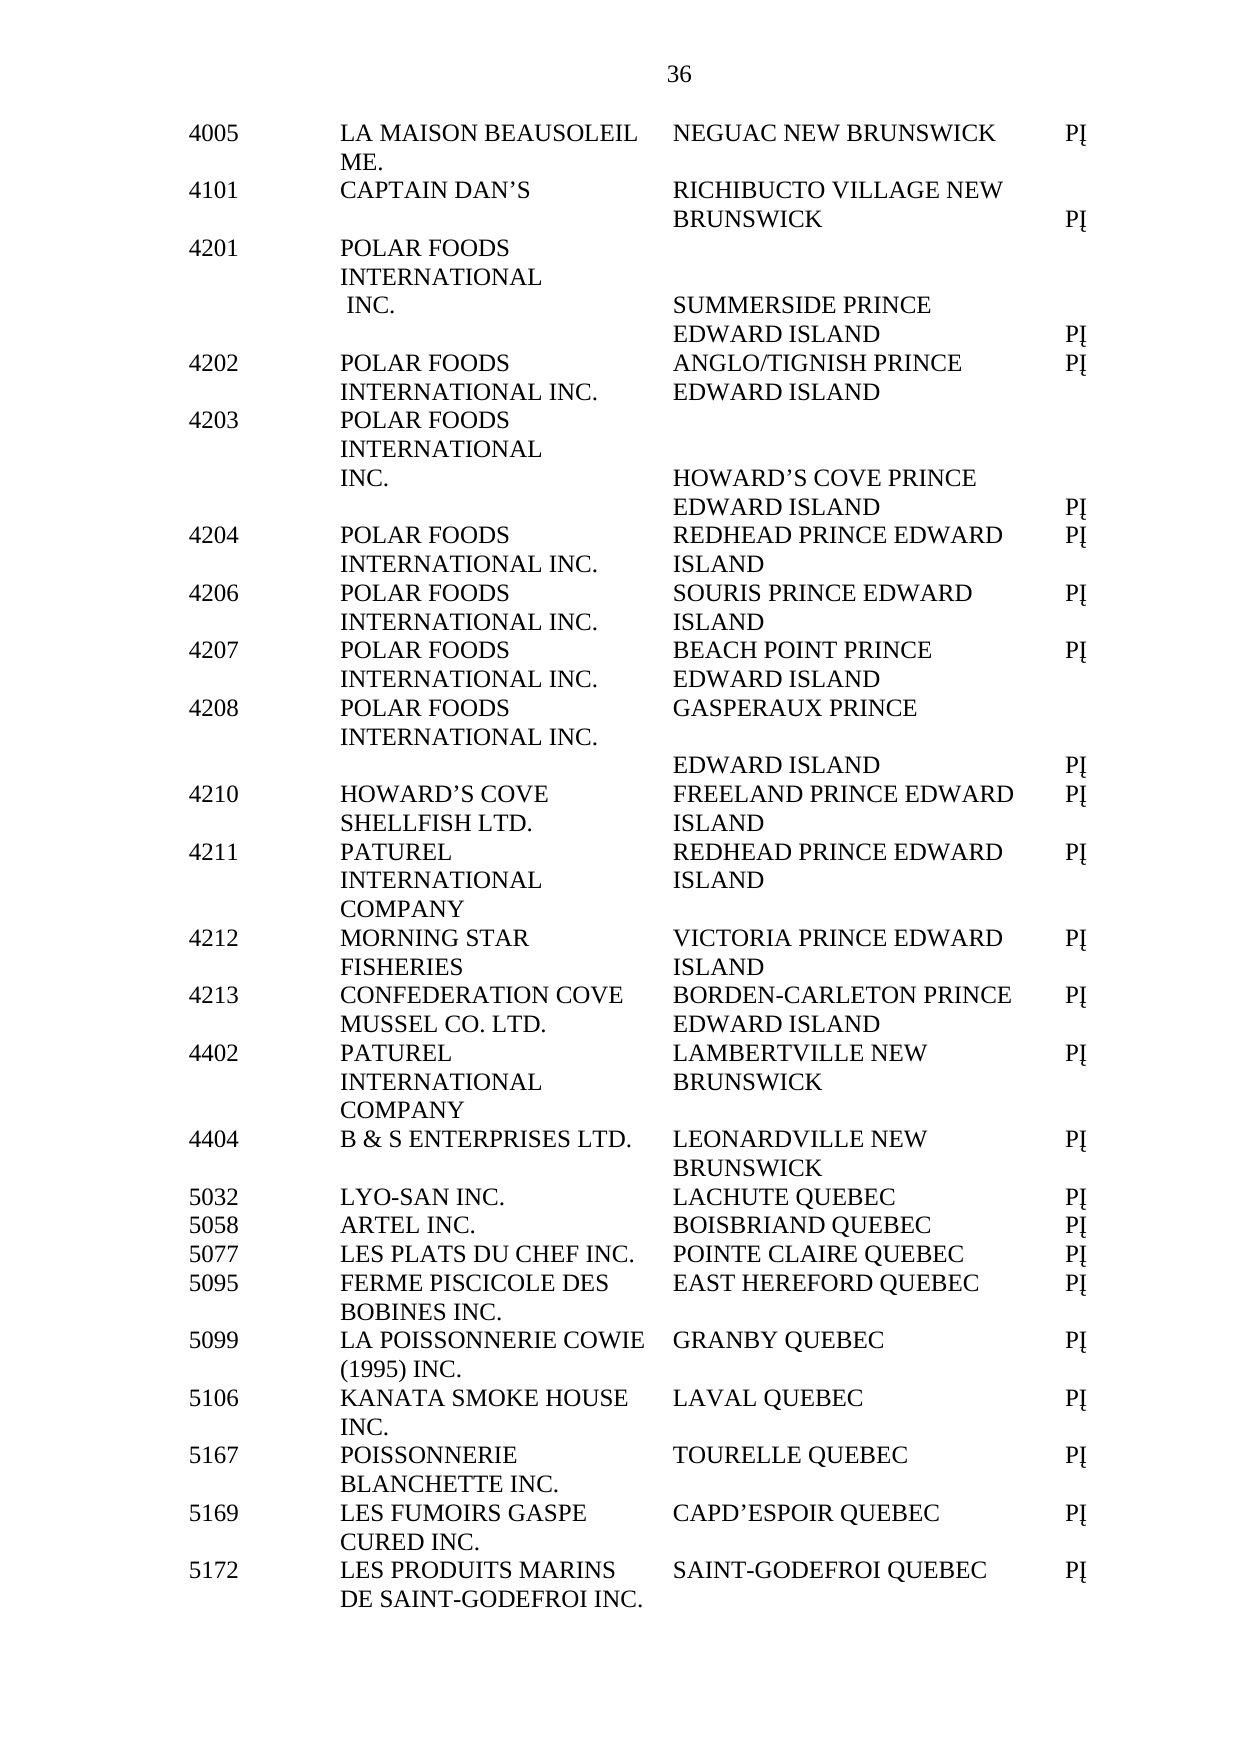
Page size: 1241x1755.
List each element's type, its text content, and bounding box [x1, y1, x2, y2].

table_cell 4211 [177, 837, 328, 866]
table_cell [1054, 406, 1204, 463]
table_cell PĮ [1054, 1239, 1204, 1268]
table_cell BOISBRIAND QUEBEC [661, 1211, 1053, 1239]
table_cell Paturel International Company [329, 837, 661, 923]
table_cell 4206 [177, 578, 328, 636]
table_cell Howard’s Cove Shellfish Ltd. [329, 779, 661, 837]
table_cell PĮ [1054, 348, 1204, 406]
table_cell PĮ [1054, 981, 1204, 1038]
table_cell BORDEN-CARLETON PRINCE EDWARD ISLAND [661, 981, 1053, 1038]
table_cell PĮ [1054, 751, 1204, 779]
table_cell Lyo-San Inc. [329, 1182, 661, 1211]
table_cell [1054, 693, 1204, 751]
table_cell SAINT-GODEFROI QUEBEC [661, 1556, 1053, 1613]
table_cell [177, 463, 328, 492]
table_cell [1054, 233, 1204, 291]
table_cell POINTE CLAIRE QUEBEC [661, 1239, 1053, 1268]
table_cell EDWARD ISLAND [661, 751, 1053, 779]
table_cell [329, 492, 661, 521]
table_cell 4203 [177, 406, 328, 463]
table_cell Confederation Cove Mussel Co. Ltd. [329, 981, 661, 1038]
table_cell 5172 [177, 1556, 328, 1613]
table_cell PĮ [1054, 1556, 1204, 1613]
table_cell [1054, 894, 1204, 923]
table_cell 4101 [177, 176, 328, 204]
table_cell PĮ [1054, 1211, 1204, 1239]
table_cell RICHIBUCTO VILLAGE NEW [661, 176, 1053, 204]
table_cell Polar Foods International [329, 406, 661, 463]
table_cell PĮ [1054, 492, 1204, 521]
table_cell PĮ [1054, 1326, 1204, 1383]
table_cell SOURIS PRINCE EDWARD ISLAND [661, 578, 1053, 636]
table_cell Inc. [329, 291, 661, 319]
table_cell [1054, 176, 1204, 204]
table_cell PĮ [1054, 837, 1204, 866]
table_cell 4201 [177, 233, 328, 291]
table_cell 5099 [177, 1326, 328, 1383]
table_cell 4210 [177, 779, 328, 837]
table_cell REDHEAD PRINCE EDWARD ISLAND [661, 837, 1053, 923]
table_cell [177, 204, 328, 233]
table_cell [661, 233, 1053, 291]
table_cell 4005 [177, 118, 328, 176]
table_cell [177, 894, 328, 923]
table_cell Polar Foods International Inc. [329, 636, 661, 693]
table_cell LAMBERTVILLE NEW BRUNSWICK [661, 1038, 1053, 1124]
table_cell [177, 291, 328, 319]
table_cell [329, 319, 661, 348]
table_cell PĮ [1054, 923, 1204, 981]
table_cell 4402 [177, 1038, 328, 1124]
table_cell NEGUAC NEW BRUNSWICK [661, 118, 1053, 176]
table_cell EDWARD ISLAND [661, 319, 1053, 348]
table_cell La Maison Beausoleil me. [329, 118, 661, 176]
table_cell Ferme piscicole des Bobines Inc. [329, 1268, 661, 1326]
table_cell Les Plats du Chef Inc. [329, 1239, 661, 1268]
table_cell [329, 204, 661, 233]
table_cell 5106 [177, 1383, 328, 1441]
table_cell PĮ [1054, 204, 1204, 233]
table_cell [177, 492, 328, 521]
table_cell 4202 [177, 348, 328, 406]
table_cell PĮ [1054, 1268, 1204, 1326]
table_cell PĮ [1054, 1182, 1204, 1211]
table_cell PĮ [1054, 521, 1204, 578]
table_cell CAPD’ESPOIR QUEBEC [661, 1498, 1053, 1556]
table_cell BEACH POINT PRINCE EDWARD ISLAND [661, 636, 1053, 693]
table_cell Polar Foods International [329, 233, 661, 291]
table_cell EAST HEREFORD QUEBEC [661, 1268, 1053, 1326]
table_cell 4404 [177, 1124, 328, 1182]
table_cell [177, 751, 328, 779]
table_cell [1054, 866, 1204, 894]
table_cell PĮ [1054, 319, 1204, 348]
table_cell BRUNSWICK [661, 204, 1053, 233]
table_cell 4208 [177, 693, 328, 751]
table_cell PĮ [1054, 1498, 1204, 1556]
table_cell Poissonnerie Blanchette Inc. [329, 1441, 661, 1498]
table_cell LACHUTE QUEBEC [661, 1182, 1053, 1211]
table_cell VICTORIA PRINCE EDWARD ISLAND [661, 923, 1053, 981]
table_cell REDHEAD PRINCE EDWARD ISLAND [661, 521, 1053, 578]
table_cell [329, 751, 661, 779]
table_cell PĮ [1054, 1124, 1204, 1182]
table_cell 5167 [177, 1441, 328, 1498]
table_cell [177, 319, 328, 348]
table_cell PĮ [1054, 118, 1204, 176]
table_cell TOURELLE QUEBEC [661, 1441, 1053, 1498]
table_cell 4207 [177, 636, 328, 693]
table_cell Artel Inc. [329, 1211, 661, 1239]
table_cell Kanata Smoke House Inc. [329, 1383, 661, 1441]
table_cell Inc. [329, 463, 661, 492]
table_cell PĮ [1054, 636, 1204, 693]
table_cell La poissonnerie Cowie (1995) Inc. [329, 1326, 661, 1383]
table_cell FREELAND PRINCE EDWARD ISLAND [661, 779, 1053, 837]
table_cell Polar Foods International Inc. [329, 578, 661, 636]
table_cell 5077 [177, 1239, 328, 1268]
table_cell [1054, 463, 1204, 492]
table_cell Polar Foods International Inc. [329, 521, 661, 578]
table_cell Polar Foods International Inc. [329, 348, 661, 406]
table_cell 5169 [177, 1498, 328, 1556]
table_cell PĮ [1054, 779, 1204, 837]
table_cell PĮ [1054, 1038, 1204, 1124]
table_cell 5032 [177, 1182, 328, 1211]
table_cell B & S Enterprises Ltd. [329, 1124, 661, 1182]
table_cell PĮ [1054, 578, 1204, 636]
table_cell 4213 [177, 981, 328, 1038]
table_cell [1054, 291, 1204, 319]
table_cell Morning Star Fisheries [329, 923, 661, 981]
table_cell Polar Foods International Inc. [329, 693, 661, 751]
table_cell 4204 [177, 521, 328, 578]
table_cell LAVAL QUEBEC [661, 1383, 1053, 1441]
table_cell PĮ [1054, 1383, 1204, 1441]
table_cell Paturel International Company [329, 1038, 661, 1124]
table_cell LEONARDVILLE NEW BRUNSWICK [661, 1124, 1053, 1182]
table_cell Captain Dan’s [329, 176, 661, 204]
table_cell GASPERAUX PRINCE [661, 693, 1053, 751]
table_cell Les Produits Marins de Saint-Godefroi Inc. [329, 1556, 661, 1613]
table_cell SUMMERSIDE PRINCE [661, 291, 1053, 319]
table_cell 5058 [177, 1211, 328, 1239]
table_cell 5095 [177, 1268, 328, 1326]
table_cell HOWARD’S COVE PRINCE [661, 463, 1053, 492]
table_cell Les Fumoirs Gaspe Cured Inc. [329, 1498, 661, 1556]
table_cell PĮ [1054, 1441, 1204, 1498]
table_cell GRANBY QUEBEC [661, 1326, 1053, 1383]
table_cell 4212 [177, 923, 328, 981]
table_cell [177, 866, 328, 894]
table_cell EDWARD ISLAND [661, 492, 1053, 521]
table_cell ANGLO/TIGNISH PRINCE EDWARD ISLAND [661, 348, 1053, 406]
table_cell [661, 406, 1053, 463]
